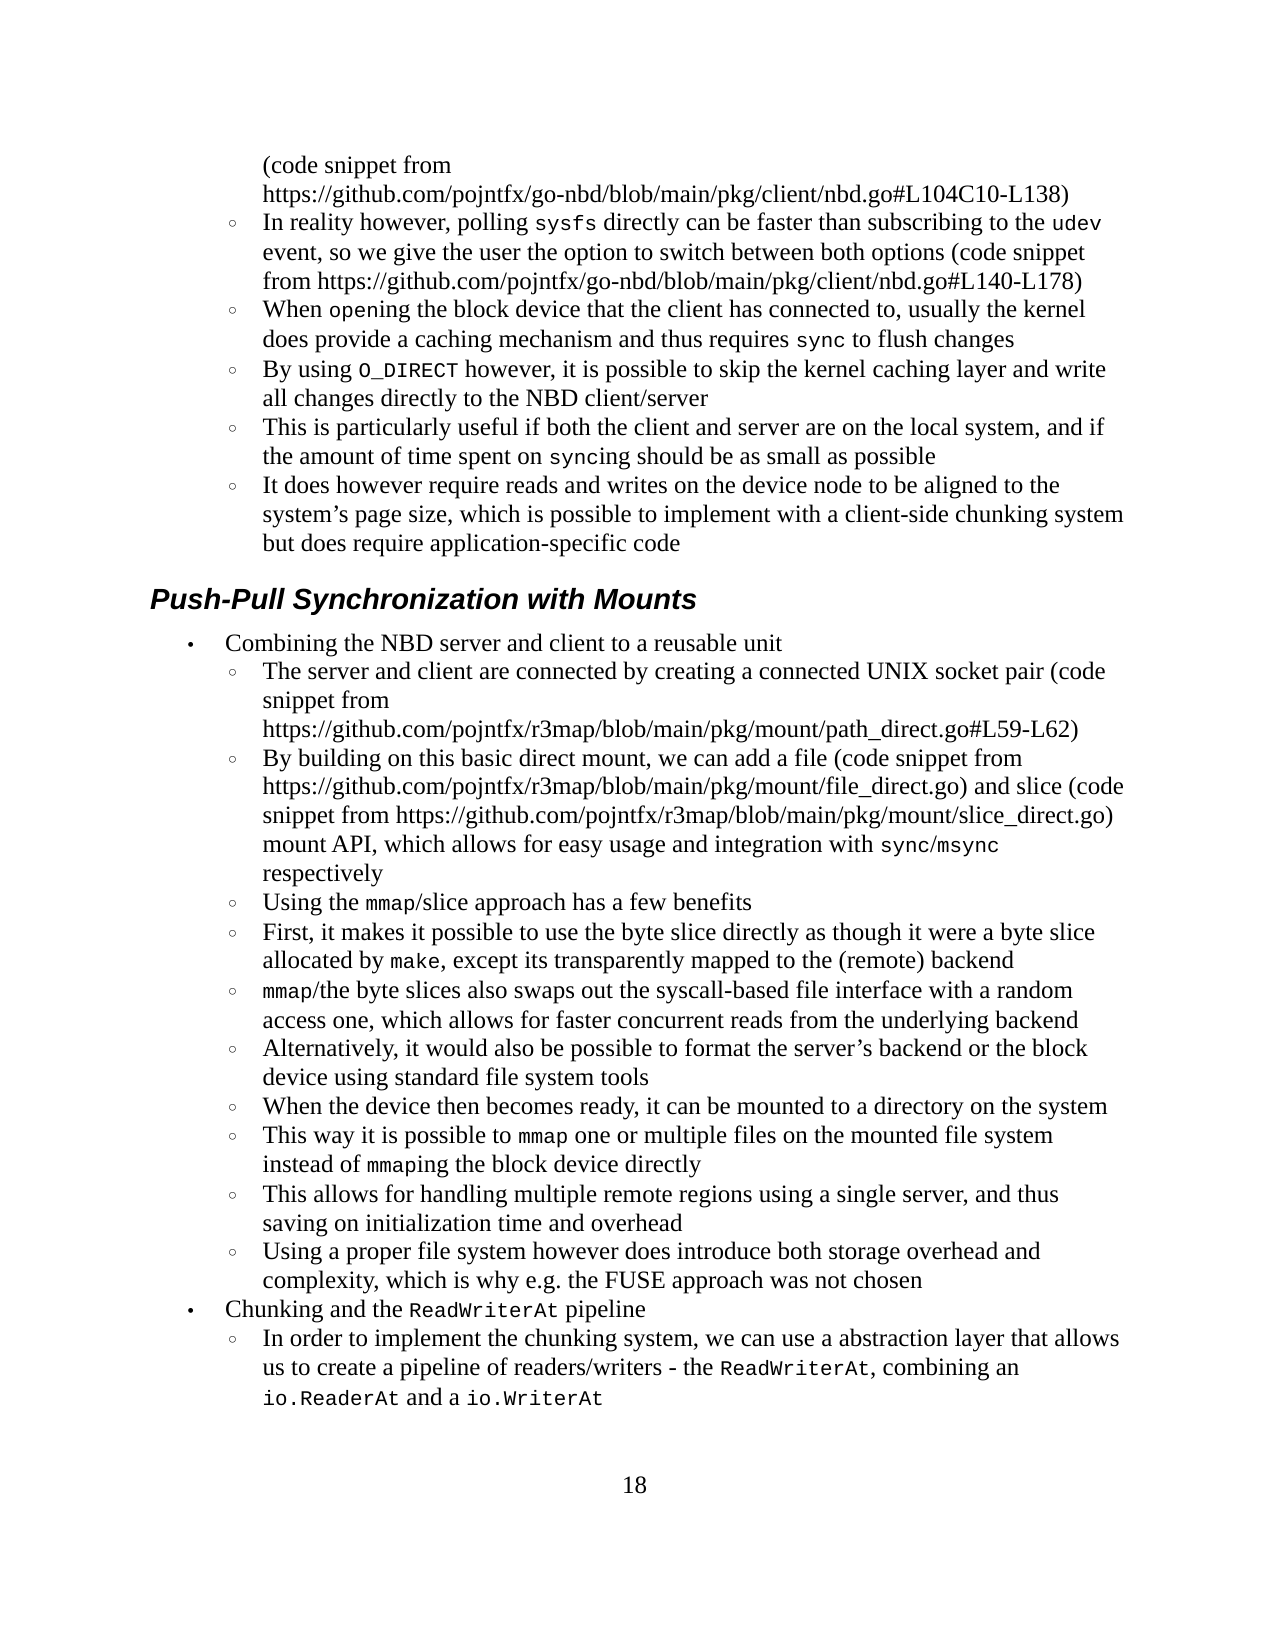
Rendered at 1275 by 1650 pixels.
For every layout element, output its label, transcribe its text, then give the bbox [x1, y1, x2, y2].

list This allows for handling multiple remote regions using a single server, and thus saving on initialization time and overhead [225, 1179, 1125, 1236]
list (code snippet from https://github.com/pojntfx/go-nbd/blob/main/pkg/client/nbd.go#L104C10-L138) [225, 150, 1125, 207]
list Using a proper file system however does introduce both storage overhead and complexity, which is why e.g. the FUSE approach was not chosen [225, 1236, 1125, 1294]
list By using O_DIRECT however, it is possible to skip the kernel caching layer and write all changes directly to the NBD client/server [225, 354, 1125, 412]
list mmap/the byte slices also swaps out the syscall-based file interface with a random access one, which allows for faster concurrent reads from the underlying backend [225, 975, 1125, 1033]
list This way it is possible to mmap one or multiple files on the mounted file system instead of mmaping the block device directly [225, 1120, 1125, 1179]
list When the device then becomes ready, it can be mounted to a directory on the system [225, 1091, 1125, 1120]
list Using the mmap/slice approach has a few benefits [225, 887, 1125, 917]
list Combining the NBD server and client to a reusable unit [187, 628, 1125, 656]
list In order to implement the chunking system, we can use a abstraction layer that allows us to create a pipeline of readers/writers - the ReadWriterAt, combining an io.ReaderAt and a io.WriterAt [225, 1323, 1125, 1411]
list First, it makes it possible to use the byte slice directly as though it were a byte slice allocated by make, except its transparently mapped to the (remote) backend [225, 917, 1125, 975]
list This is particularly useful if both the client and server are on the local system, and if the amount of time spent on syncing should be as small as possible [225, 412, 1125, 470]
list Chunking and the ReadWriterAt pipeline [187, 1294, 1125, 1323]
subtitle Push-Pull Synchronization with Mounts [150, 582, 1125, 615]
list The server and client are connected by creating a connected UNIX socket pair (code snippet from https://github.com/pojntfx/r3map/blob/main/pkg/mount/path_direct.go#L59-L62) [225, 656, 1125, 743]
list When opening the block device that the client has connected to, usually the kernel does provide a caching mechanism and thus requires sync to flush changes [225, 294, 1125, 354]
list Alternatively, it would also be possible to format the server’s backend or the block device using standard file system tools [225, 1033, 1125, 1091]
list It does however require reads and writes on the device node to be aligned to the system’s page size, which is possible to implement with a client-side chunking system but does require application-specific code [225, 470, 1125, 557]
list By building on this basic direct mount, we can add a file (code snippet from https://github.com/pojntfx/r3map/blob/main/pkg/mount/file_direct.go) and slice (code snippet from https://github.com/pojntfx/r3map/blob/main/pkg/mount/slice_direct.go) mount API, which allows for easy usage and integration with sync/msync respectively [225, 743, 1125, 887]
list In reality however, polling sysfs directly can be faster than subscribing to the udev event, so we give the user the option to switch between both options (code snippet from https://github.com/pojntfx/go-nbd/blob/main/pkg/client/nbd.go#L140-L178) [225, 207, 1125, 294]
